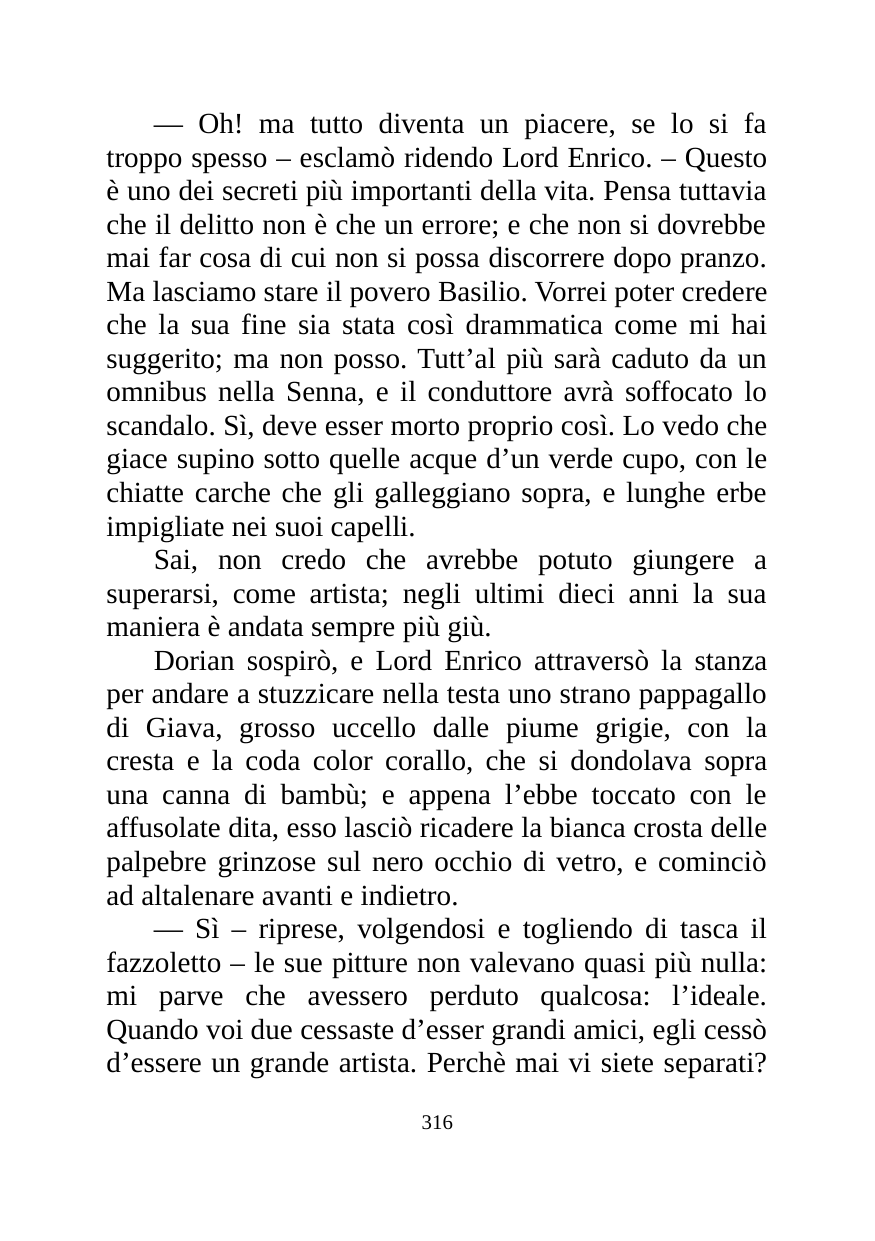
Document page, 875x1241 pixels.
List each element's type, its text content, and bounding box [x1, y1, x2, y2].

text — Oh! ma tutto diventa un piacere, se lo si fa troppo spesso – esclamò ridendo Lord Enrico. – Questo è uno dei secreti più importanti della vita. Pensa tuttavia che il delitto non è che un errore; e che non si dovrebbe mai far cosa di cui non si possa discorrere dopo pranzo. Ma lasciamo stare il povero Basilio. Vorrei poter credere che la sua fine sia stata così drammatica come mi hai suggerito; ma non posso. Tutt’al più sarà caduto da un omnibus nella Senna, e il conduttore avrà soffocato lo scandalo. Sì, deve esser morto proprio così. Lo vedo che giace supino sotto quelle acque d’un verde cupo, con le chiatte carche che gli galleggiano sopra, e lunghe erbe impigliate nei suoi capelli. [106, 106, 768, 542]
text Dorian sospirò, e Lord Enrico attraversò la stanza per andare a stuzzicare nella testa uno strano pappagallo di Giava, grosso uccello dalle piume grigie, con la cresta e la coda color corallo, che si dondolava sopra una canna di bambù; e appena l’ebbe toccato con le affusolate dita, esso lasciò ricadere la bianca crosta delle palpebre grinzose sul nero occhio di vetro, e cominciò ad altalenare avanti e indietro. [106, 643, 768, 911]
text Sai, non credo che avrebbe potuto giungere a superarsi, come artista; negli ultimi dieci anni la sua maniera è andata sempre più giù. [106, 542, 768, 643]
text — Sì – riprese, volgendosi e togliendo di tasca il fazzoletto – le sue pitture non valevano quasi più nulla: mi parve che avessero perduto qualcosa: l’ideale. Quando voi due cessaste d’esser grandi amici, egli cessò d’essere un grande artista. Perchè mai vi siete separati? [106, 911, 768, 1079]
